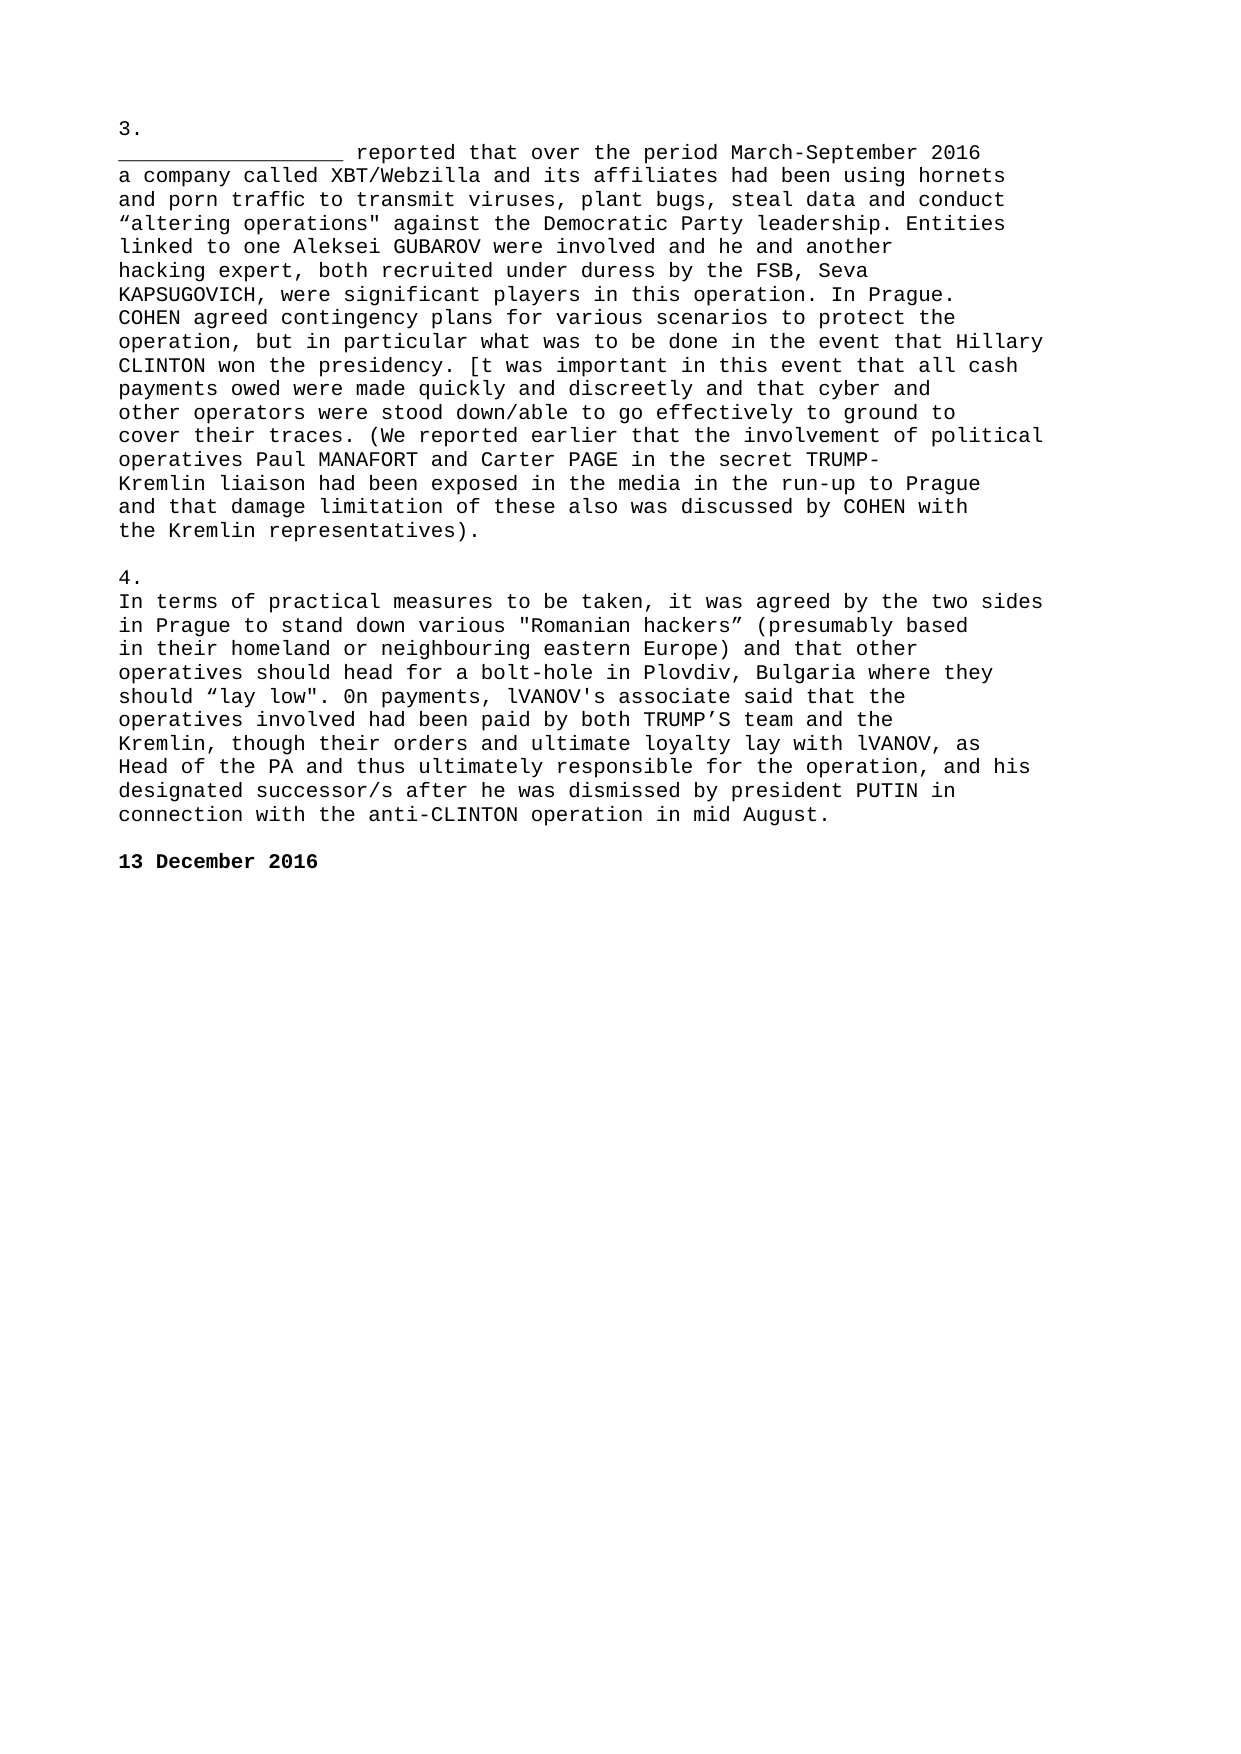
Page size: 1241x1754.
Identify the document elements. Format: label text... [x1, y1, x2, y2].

text In terms of practical measures to be taken, it was agreed by the two sides [118, 591, 1122, 615]
text linked to one Aleksei GUBAROV were involved and he and another [118, 236, 1122, 260]
text 3. [118, 118, 1122, 142]
text operation, but in particular what was to be done in the event that Hillary [118, 331, 1122, 354]
text a company called XBT/Webzilla and its affiliates had been using hornets [118, 165, 1122, 189]
text COHEN agreed contingency plans for various scenarios to protect the [118, 307, 1122, 331]
text operatives Paul MANAFORT and Carter PAGE in the secret TRUMP- [118, 449, 1122, 473]
text operatives involved had been paid by both TRUMP’S team and the [118, 709, 1122, 733]
text 13 December 2016 [118, 851, 1122, 875]
text connection with the anti-CLINTON operation in mid August. [118, 804, 1122, 827]
text KAPSUGOVICH, were significant players in this operation. In Prague. [118, 284, 1122, 307]
text cover their traces. (We reported earlier that the involvement of political [118, 426, 1122, 449]
text and porn trafﬁc to transmit viruses, plant bugs, steal data and conduct [118, 189, 1122, 213]
text CLINTON won the presidency. [t was important in this event that all cash [118, 354, 1122, 378]
text payments owed were made quickly and discreetly and that cyber and [118, 378, 1122, 402]
text Kremlin, though their orders and ultimate loyalty lay with lVANOV, as [118, 733, 1122, 757]
text Kremlin liaison had been exposed in the media in the run-up to Prague [118, 473, 1122, 496]
text other operators were stood down/able to go effectively to ground to [118, 402, 1122, 426]
text and that damage limitation of these also was discussed by COHEN with [118, 496, 1122, 520]
text in Prague to stand down various "Romanian hackers” (presumably based [118, 615, 1122, 638]
text hacking expert, both recruited under duress by the FSB, Seva [118, 260, 1122, 284]
text __________________ reported that over the period March-September 2016 [118, 142, 1122, 165]
text 4. [118, 567, 1122, 591]
text the Kremlin representatives). [118, 520, 1122, 544]
text “altering operations" against the Democratic Party leadership. Entities [118, 213, 1122, 236]
text should “lay low". 0n payments, lVANOV's associate said that the [118, 686, 1122, 709]
text in their homeland or neighbouring eastern Europe) and that other [118, 638, 1122, 662]
text designated successor/s after he was dismissed by president PUTIN in [118, 780, 1122, 804]
text Head of the PA and thus ultimately responsible for the operation, and his [118, 757, 1122, 780]
text operatives should head for a bolt-hole in Plovdiv, Bulgaria where they [118, 662, 1122, 686]
